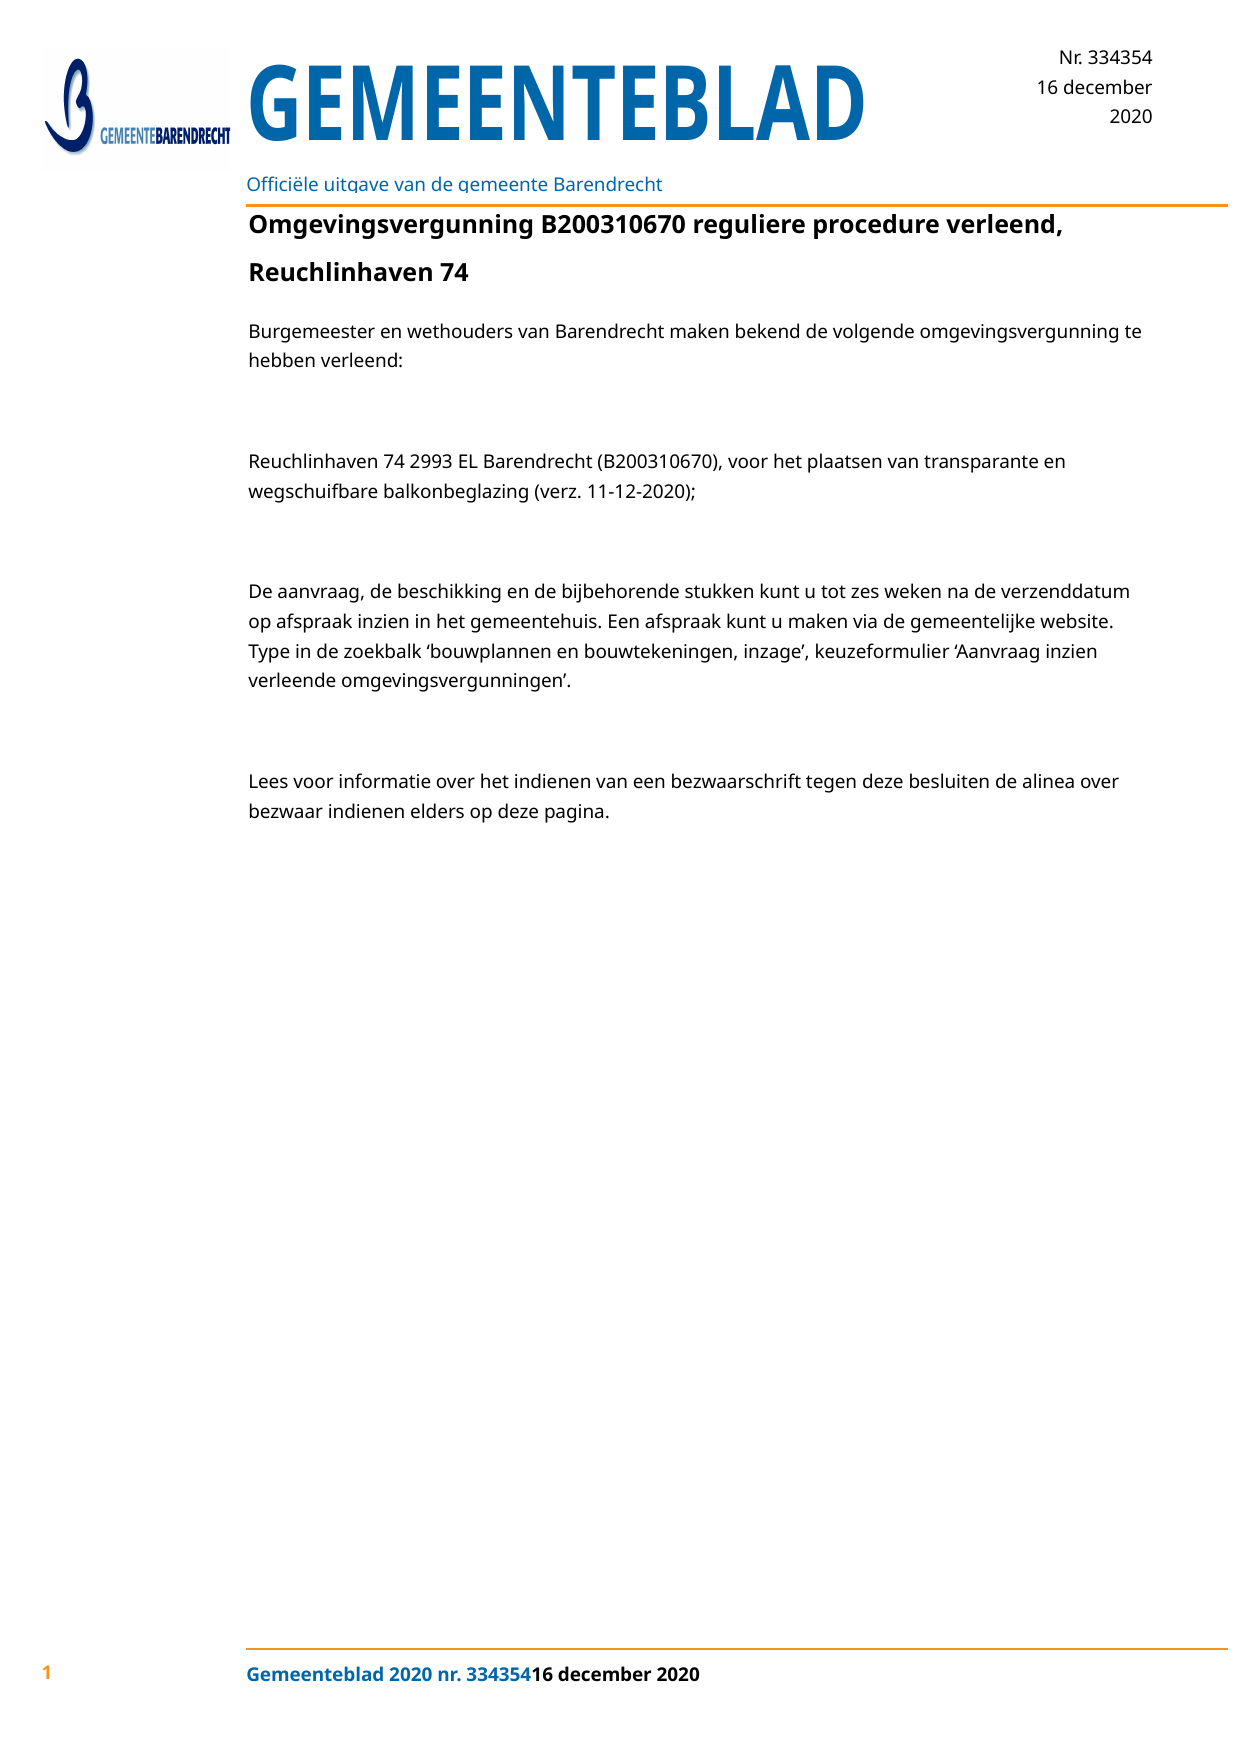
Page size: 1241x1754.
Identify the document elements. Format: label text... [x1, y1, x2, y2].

text Burgemeester en wethouders van Barendrecht maken bekend de volgende omgevingsvergunning te hebben verleend: [248, 318, 1152, 373]
picture [41, 47, 231, 172]
text Omgevingsvergunning B200310670 reguliere procedure verleend, Reuchlinhaven 74 [248, 207, 1152, 288]
text Reuchlinhaven 74 2993 EL Barendrecht (B200310670), voor het plaatsen van transparante en wegschuifbare balkonbeglazing (verz. 11-12-2020); [248, 448, 1152, 504]
text Lees voor informatie over het indienen van een bezwaarschrift tegen deze besluiten de alinea over bezwaar indienen elders op deze pagina. [248, 768, 1152, 824]
text De aanvraag, de beschikking en de bijbehorende stukken kunt u tot zes weken na de verzenddatum op afspraak inzien in het gemeentehuis. Een afspraak kunt u maken via de gemeentelijke website. Type in de zoekbalk ‘bouwplannen en bouwtekeningen, inzage’, keuzeformulier ‘Aanvraag inzien verleende omgevingsvergunningen’. [248, 579, 1152, 693]
